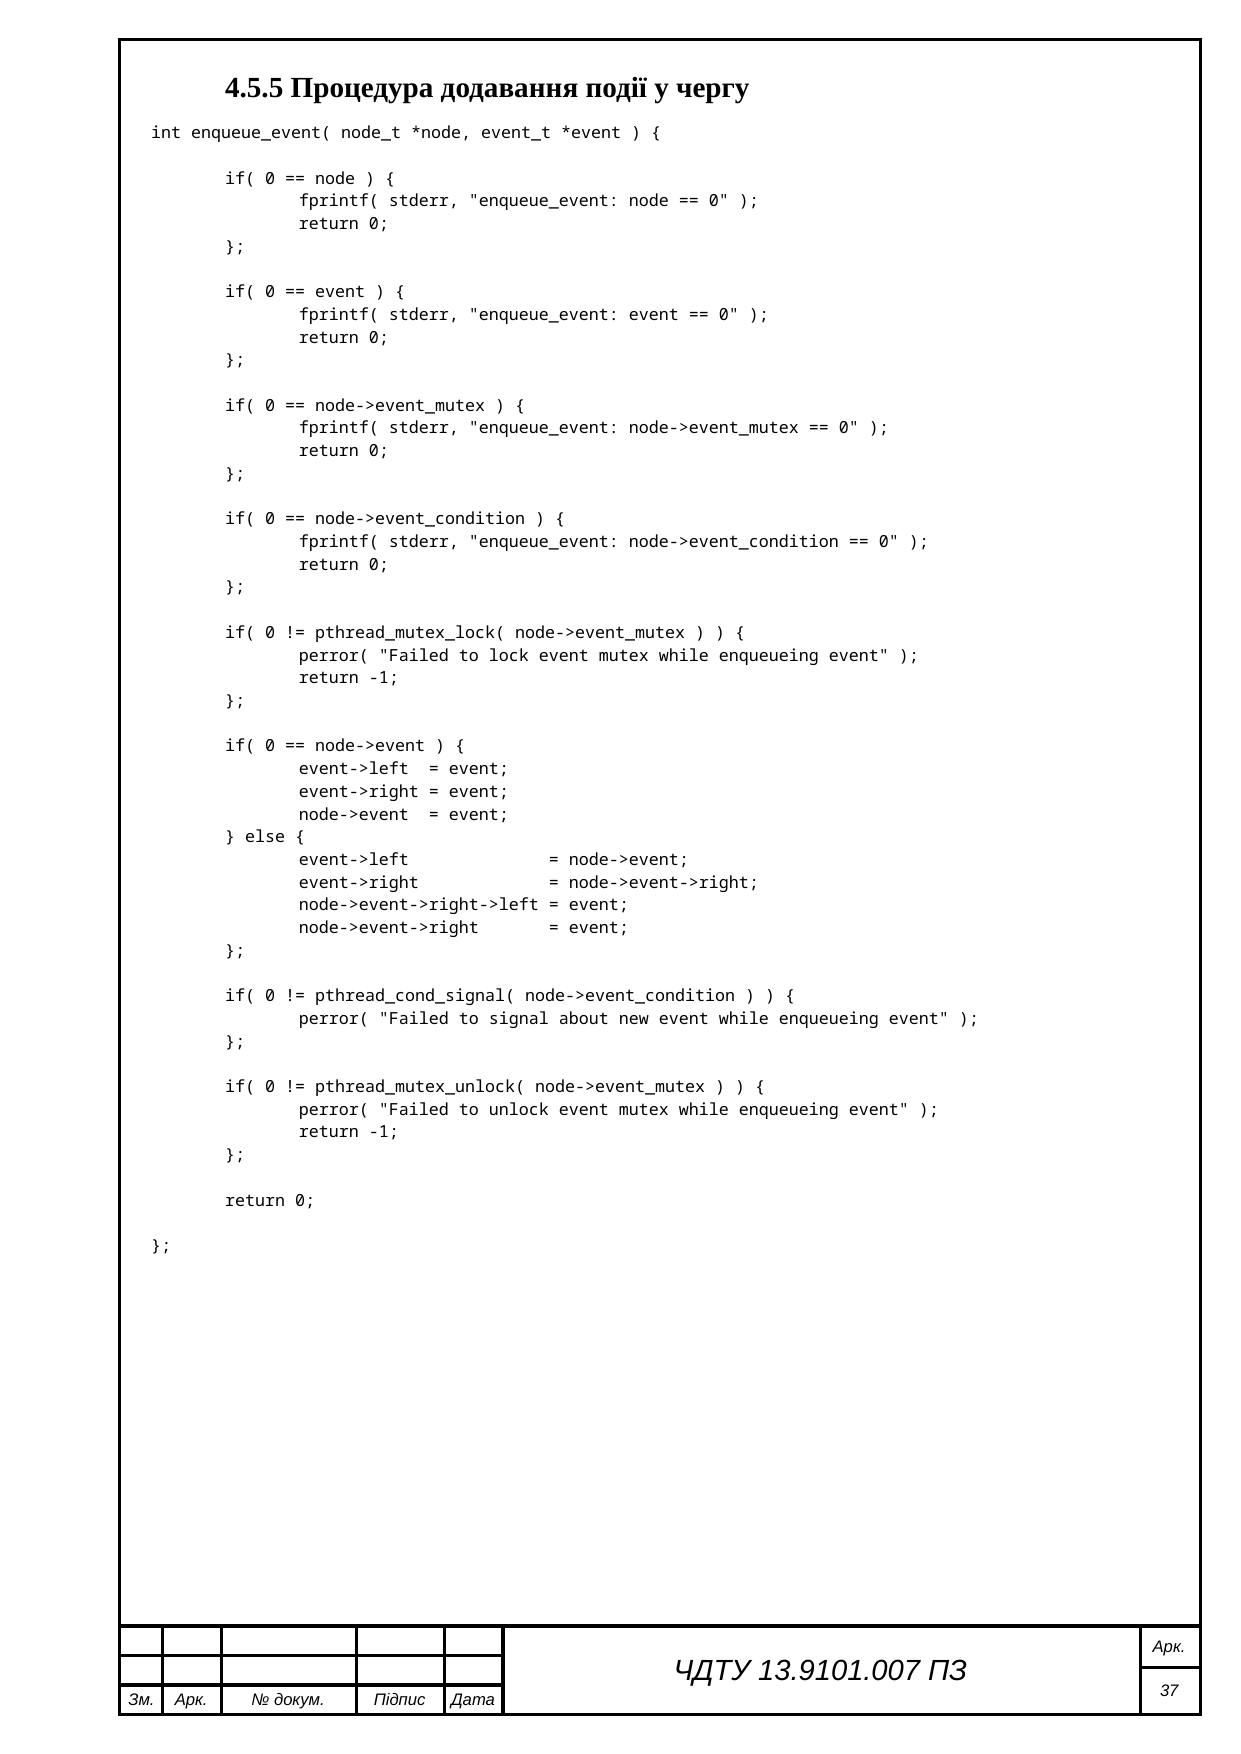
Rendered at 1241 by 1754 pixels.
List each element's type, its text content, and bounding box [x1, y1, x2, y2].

text if( 0 == node->event_mutex ) { [151, 393, 1170, 416]
text fprintf( stderr, "enqueue_event: event == 0" ); [151, 302, 1170, 325]
text }; [151, 1143, 1170, 1165]
text fprintf( stderr, "enqueue_event: node->event_condition == 0" ); [151, 529, 1170, 552]
text return -1; [151, 1120, 1170, 1143]
text fprintf( stderr, "enqueue_event: node->event_mutex == 0" ); [151, 416, 1170, 439]
text }; [151, 234, 1170, 257]
text 4.5.5 Процедура додавання події у чергу [151, 71, 1170, 104]
text return 0; [151, 325, 1170, 348]
text return 0; [151, 1188, 1170, 1211]
text perror( "Failed to signal about new event while enqueueing event" ); [151, 1006, 1170, 1029]
text }; [151, 575, 1170, 598]
text node->event = event; [151, 802, 1170, 825]
text if( 0 == node ) { [151, 166, 1170, 189]
text event->right = node->event->right; [151, 870, 1170, 893]
text }; [151, 938, 1170, 961]
text }; [151, 1233, 1170, 1256]
text node->event->right = event; [151, 916, 1170, 938]
text return -1; [151, 666, 1170, 688]
text } else { [151, 825, 1170, 847]
text }; [151, 688, 1170, 711]
text }; [151, 348, 1170, 371]
text return 0; [151, 552, 1170, 575]
text event->right = event; [151, 779, 1170, 802]
text if( 0 == node->event ) { [151, 734, 1170, 757]
text return 0; [151, 212, 1170, 234]
text if( 0 != pthread_mutex_unlock( node->event_mutex ) ) { [151, 1074, 1170, 1097]
text }; [151, 461, 1170, 484]
text event->left = node->event; [151, 847, 1170, 870]
text if( 0 == event ) { [151, 280, 1170, 302]
text int enqueue_event( node_t *node, event_t *event ) { [151, 121, 1170, 143]
text if( 0 != pthread_cond_signal( node->event_condition ) ) { [151, 984, 1170, 1006]
text perror( "Failed to lock event mutex while enqueueing event" ); [151, 643, 1170, 666]
text fprintf( stderr, "enqueue_event: node == 0" ); [151, 189, 1170, 212]
text event->left = event; [151, 757, 1170, 779]
text if( 0 != pthread_mutex_lock( node->event_mutex ) ) { [151, 620, 1170, 643]
text if( 0 == node->event_condition ) { [151, 507, 1170, 529]
text node->event->right->left = event; [151, 893, 1170, 916]
text }; [151, 1029, 1170, 1052]
text perror( "Failed to unlock event mutex while enqueueing event" ); [151, 1097, 1170, 1120]
text return 0; [151, 439, 1170, 461]
